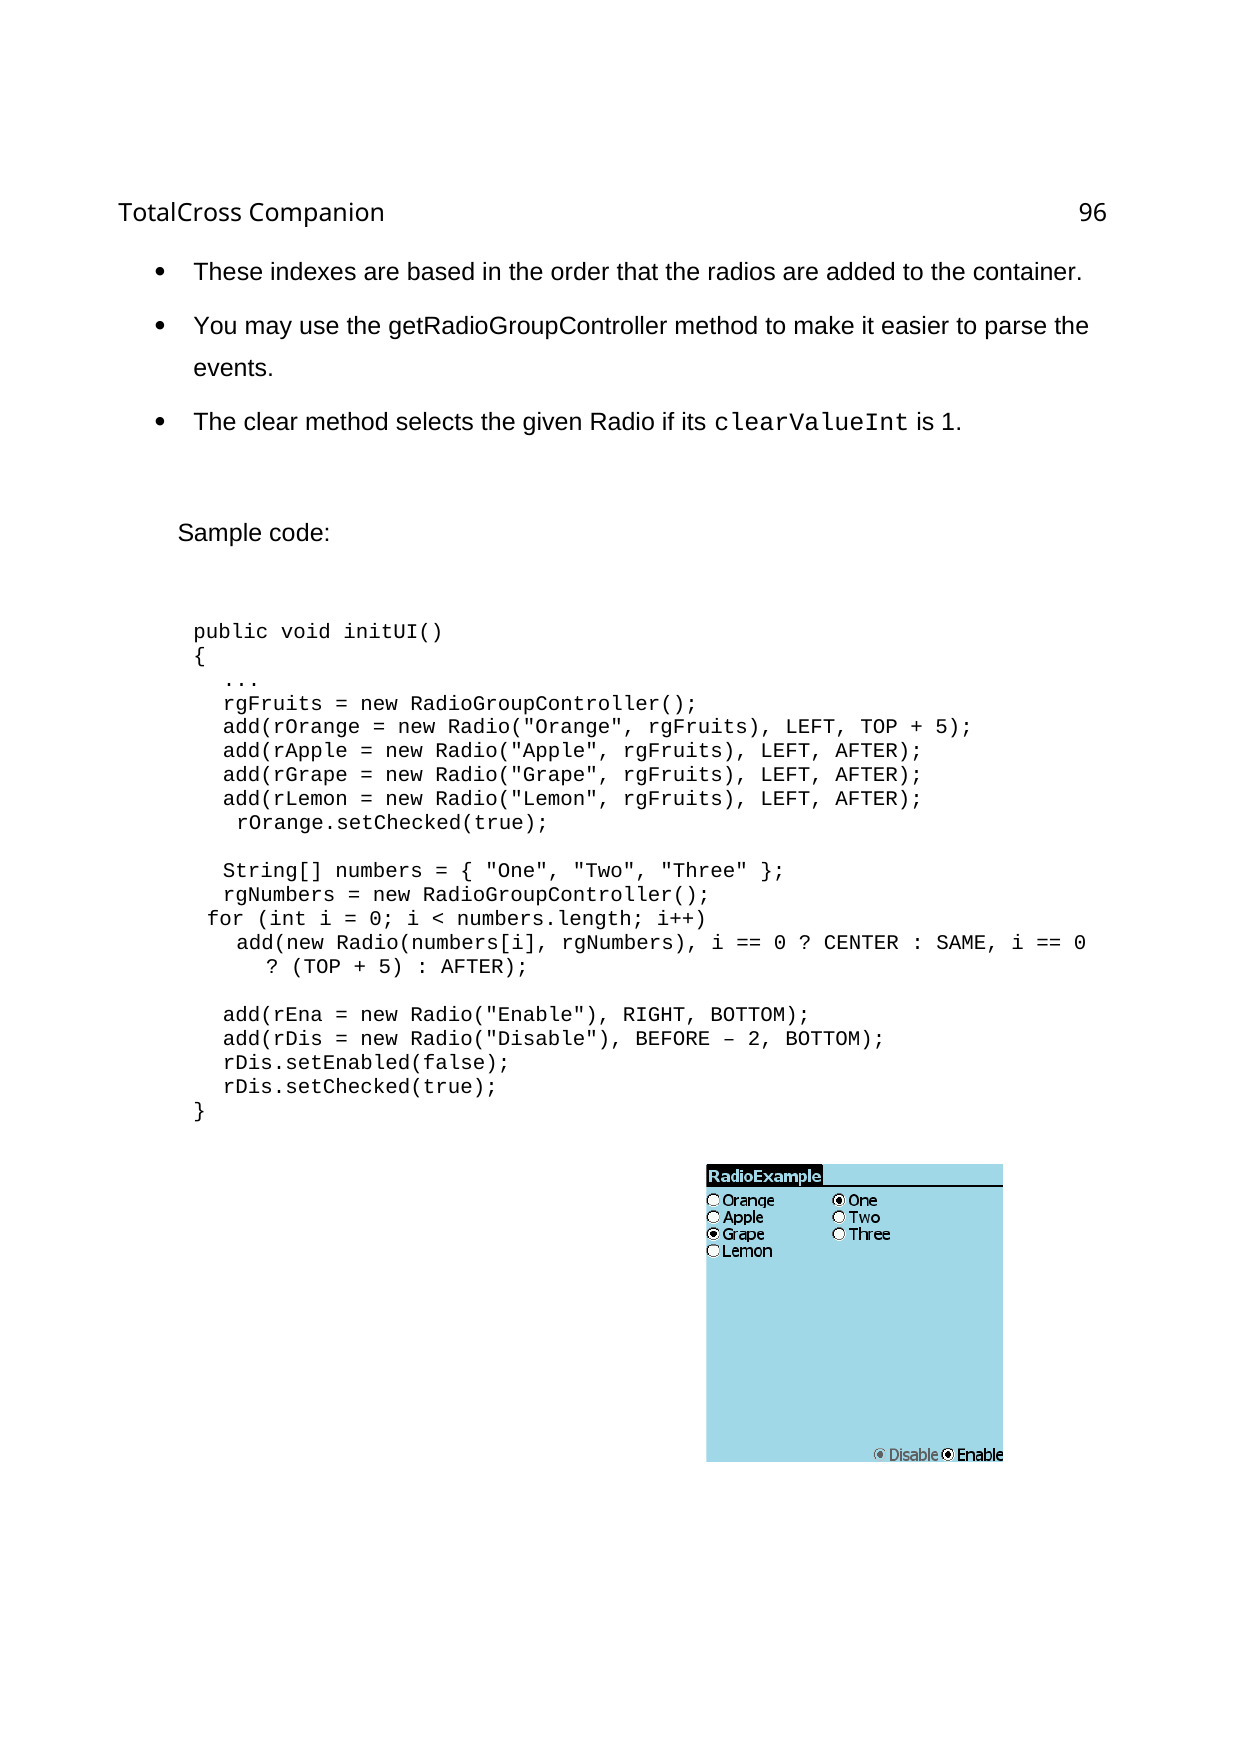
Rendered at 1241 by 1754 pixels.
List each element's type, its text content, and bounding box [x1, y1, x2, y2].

text rgFruits = new RadioGroupController(); [118, 692, 1122, 716]
text public void initUI() [118, 621, 1122, 644]
text String[] numbers = { "One", "Two", "Three" }; [118, 860, 1122, 884]
text rOrange.setChecked(true); [118, 812, 1122, 836]
text ... [118, 668, 1122, 692]
picture [706, 1164, 1003, 1462]
text add(rEna = new Radio("Enable"), RIGHT, BOTTOM); [118, 1004, 1122, 1028]
text rDis.setEnabled(false); [118, 1052, 1122, 1076]
text Sample code: [118, 519, 1122, 547]
text add(rApple = new Radio("Apple", rgFruits), LEFT, AFTER); [118, 740, 1122, 764]
text rgNumbers = new RadioGroupController(); [118, 884, 1122, 908]
text add(rLemon = new Radio("Lemon", rgFruits), LEFT, AFTER); [118, 788, 1122, 812]
text { [118, 644, 1122, 668]
text } [118, 1100, 1122, 1124]
text add(rGrape = new Radio("Grape", rgFruits), LEFT, AFTER); [118, 764, 1122, 788]
text add(rOrange = new Radio("Orange", rgFruits), LEFT, TOP + 5); [118, 716, 1122, 740]
text rDis.setChecked(true); [118, 1076, 1122, 1100]
text add(new Radio(numbers[i], rgNumbers), i == 0 ? CENTER : SAME, i == 0 ? (TOP + 5) : AFTER); [118, 932, 1122, 980]
text add(rDis = new Radio("Disable"), BEFORE – 2, BOTTOM); [118, 1028, 1122, 1052]
list These indexes are based in the order that the radios are added to the container. [156, 258, 1122, 286]
text for (int i = 0; i < numbers.length; i++) [118, 908, 1122, 932]
list The clear method selects the given Radio if its clearValueInt is 1. [156, 408, 1122, 438]
list You may use the getRadioGroupController method to make it easier to parse the events. [156, 312, 1122, 382]
